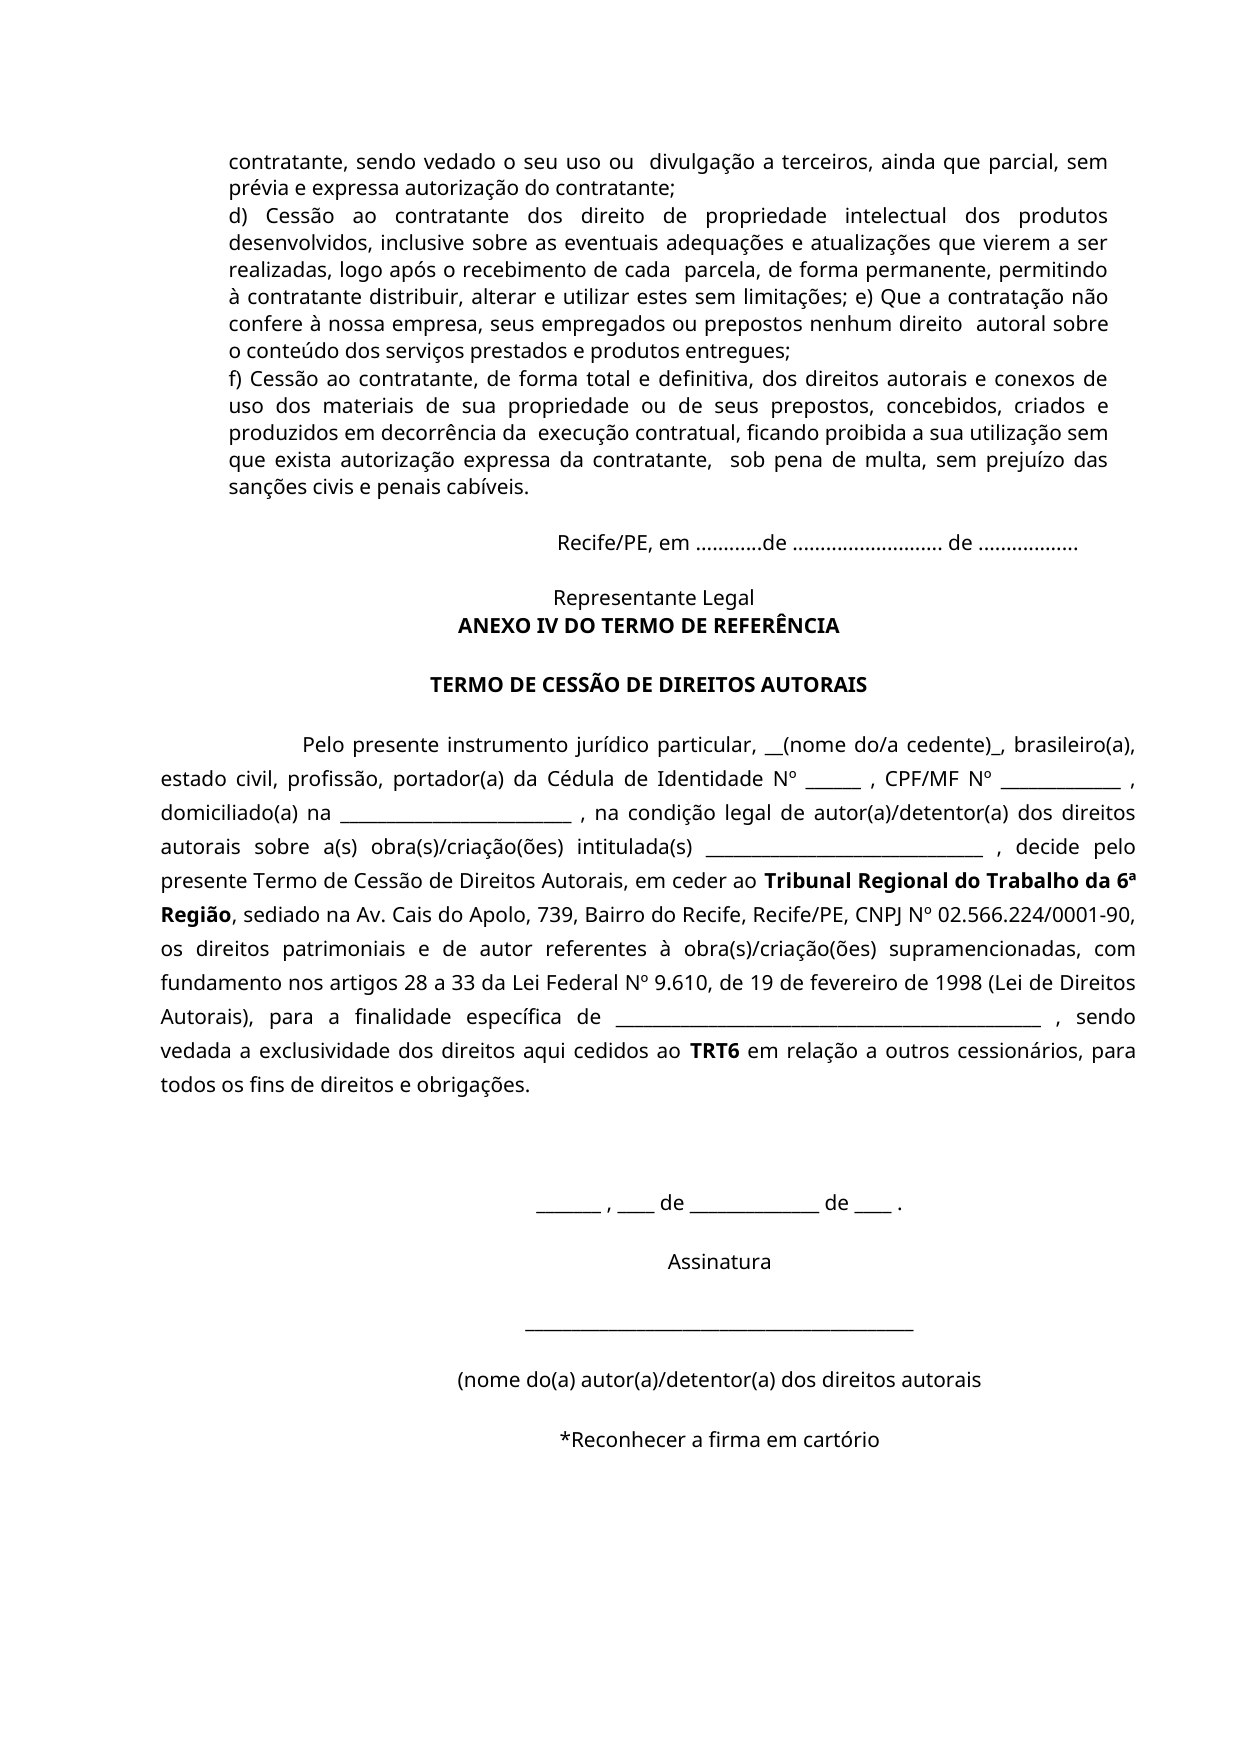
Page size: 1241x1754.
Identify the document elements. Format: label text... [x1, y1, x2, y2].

text Representante Legal [228, 583, 1079, 612]
text contratante, sendo vedado o seu uso ou divulgação a terceiros, ainda que parcial, sem prévia e expressa autorização do contratante; [228, 148, 1109, 202]
text _______ , ____ de ______________ de ____ . [160, 1188, 1137, 1217]
text f) Cessão ao contratante, de forma total e definitiva, dos direitos autorais e conexos de uso dos materiais de sua propriedade ou de seus prepostos, concebidos, criados e produzidos em decorrência da execução contratual, ficando proibida a sua utilização sem que exista autorização expressa da contratante, sob pena de multa, sem prejuízo das sanções civis e penais cabíveis. [228, 365, 1109, 501]
text __________________________________________ [160, 1307, 1137, 1335]
text (nome do(a) autor(a)/detentor(a) dos direitos autorais [160, 1366, 1137, 1394]
text *Reconhecer a firma em cartório [160, 1425, 1137, 1453]
text Recife/PE, em ............de ........................... de .................. [228, 528, 1079, 556]
text TERMO DE CESSÃO DE DIREITOS AUTORAIS [160, 671, 1137, 699]
text Assinatura [160, 1247, 1137, 1276]
text Pelo presente instrumento jurídico particular, __(nome do/a cedente)_, brasileiro(a), estado civil, profissão, portador(a) da Cédula de Identidade Nº ______ , CPF/MF Nº _____________ , domiciliado(a) na _________________________ , na condição legal de autor(a)/detentor(a) dos direitos autorais sobre a(s) obra(s)/criação(ões) intitulada(s) ______________________________ , decide pelo presente Termo de Cessão de Direitos Autorais, em ceder ao Tribunal Regional do Trabalho da 6ª Região, sediado na Av. Cais do Apolo, 739, Bairro do Recife, Recife/PE, CNPJ Nº 02.566.224/0001-90, os direitos patrimoniais e de autor referentes à obra(s)/criação(ões) supramencionadas, com fundamento nos artigos 28 a 33 da Lei Federal Nº 9.610, de 19 de fevereiro de 1998 (Lei de Direitos Autorais), para a finalidade específica de ______________________________________________ , sendo vedada a exclusividade dos direitos aqui cedidos ao TRT6 em relação a outros cessionários, para todos os fins de direitos e obrigações. [160, 730, 1137, 1099]
text d) Cessão ao contratante dos direito de propriedade intelectual dos produtos desenvolvidos, inclusive sobre as eventuais adequações e atualizações que vierem a ser realizadas, logo após o recebimento de cada parcela, de forma permanente, permitindo à contratante distribuir, alterar e utilizar estes sem limitações; e) Que a contratação não confere à nossa empresa, seus empregados ou prepostos nenhum direito autoral sobre o conteúdo dos serviços prestados e produtos entregues; [228, 202, 1109, 364]
text ANEXO IV DO TERMO DE REFERÊNCIA [160, 612, 1137, 640]
